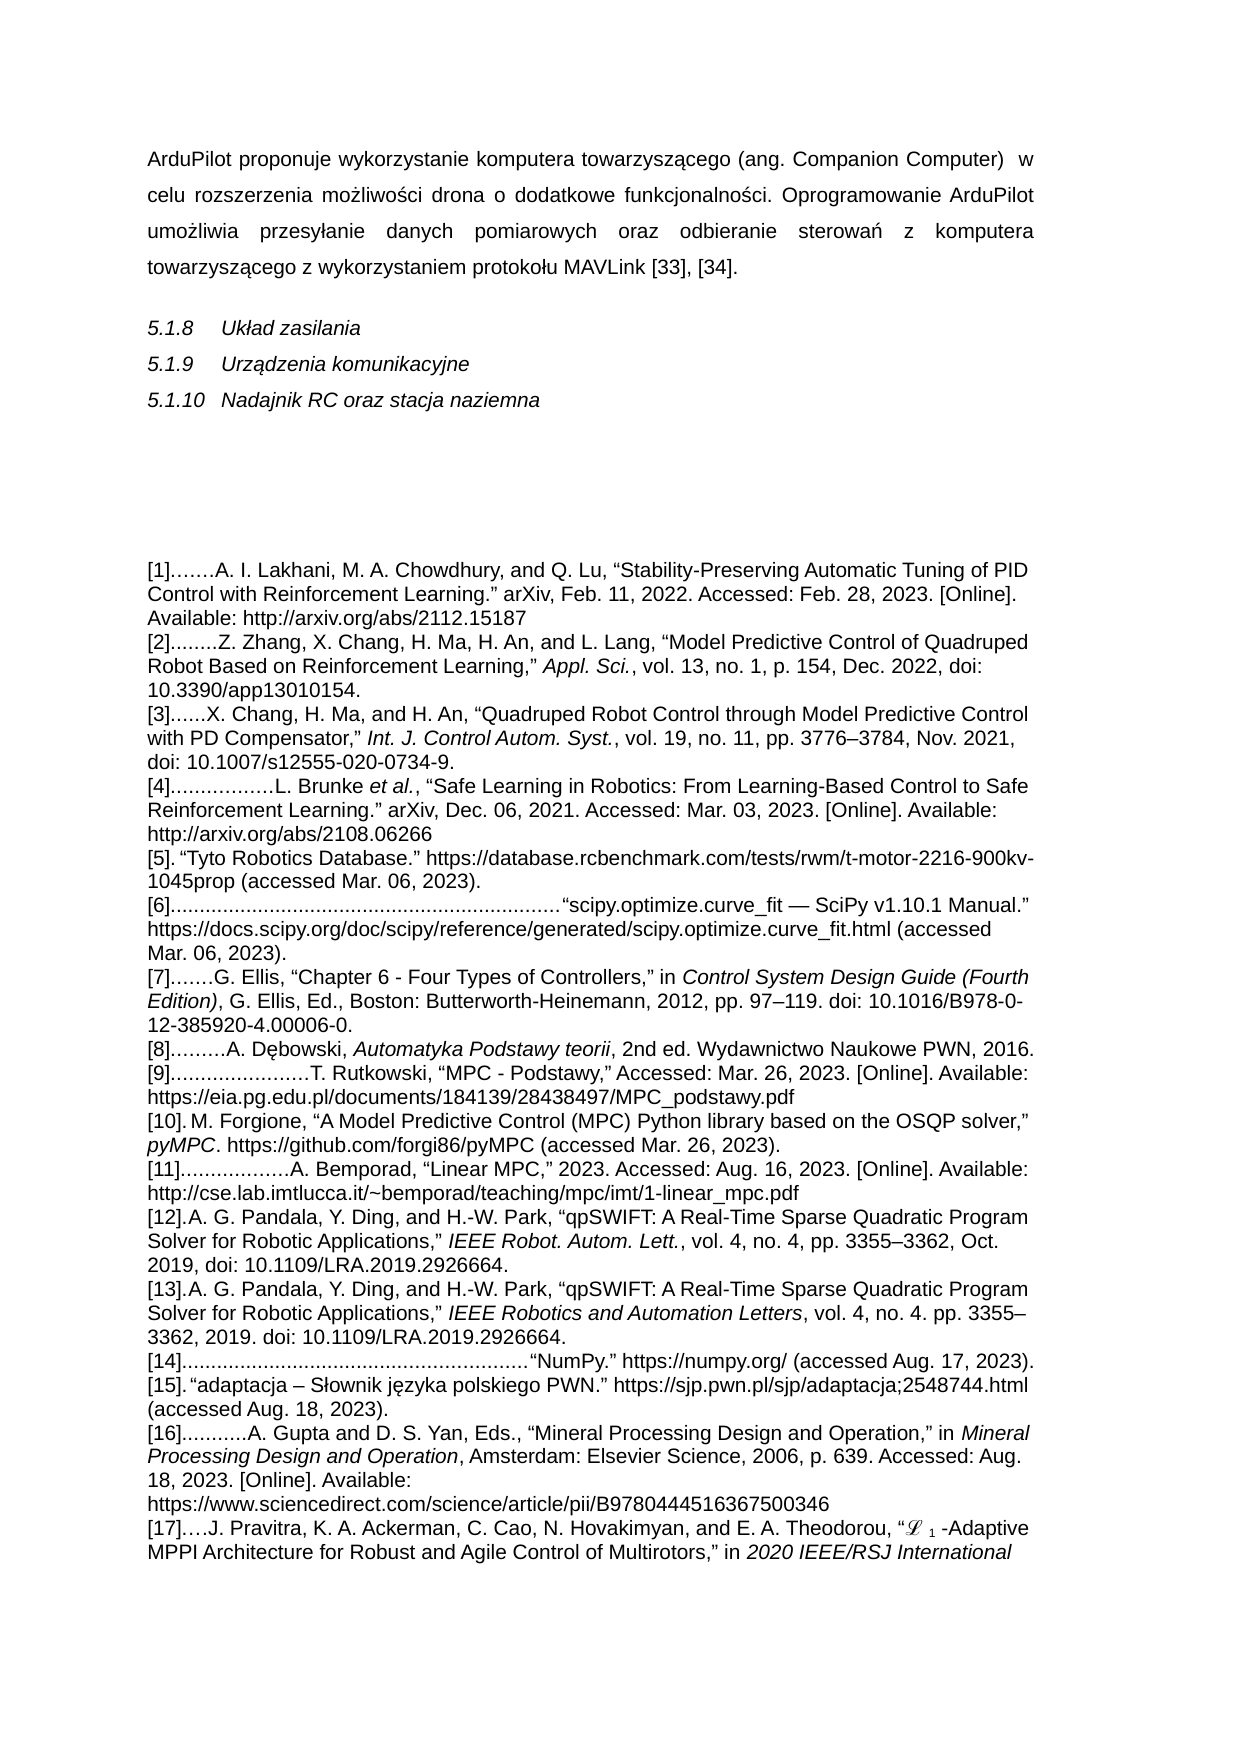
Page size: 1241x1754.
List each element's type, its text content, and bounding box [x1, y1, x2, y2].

text [8] A. Dębowski, Automatyka Podstawy teorii, 2nd ed. Wydawnictwo Naukowe PWN, 2016. [147, 1037, 1035, 1061]
text [15] “adaptacja – Słownik języka polskiego PWN.” https://sjp.pwn.pl/sjp/adaptacja;2548744.html (accessed Aug. 18, 2023). [147, 1372, 1035, 1420]
subtitle Nadajnik RC oraz stacja naziemna [147, 388, 1035, 412]
text ArduPilot proponuje wykorzystanie komputera towarzyszącego (ang. Companion Computer) w celu rozszerzenia możliwości drona o dodatkowe funkcjonalności. Oprogramowanie ArduPilot umożliwia przesyłanie danych pomiarowych oraz odbieranie sterowań z komputera towarzyszącego z wykorzystaniem protokołu MAVLink [33], [34]. [147, 147, 1035, 279]
text [1] A. I. Lakhani, M. A. Chowdhury, and Q. Lu, “Stability-Preserving Automatic Tuning of PID Control with Reinforcement Learning.” arXiv, Feb. 11, 2022. Accessed: Feb. 28, 2023. [Online]. Available: http://arxiv.org/abs/2112.15187 [147, 558, 1035, 630]
text [12] A. G. Pandala, Y. Ding, and H.-W. Park, “qpSWIFT: A Real-Time Sparse Quadratic Program Solver for Robotic Applications,” IEEE Robot. Autom. Lett., vol. 4, no. 4, pp. 3355–3362, Oct. 2019, doi: 10.1109/LRA.2019.2926664. [147, 1205, 1035, 1277]
text [2] Z. Zhang, X. Chang, H. Ma, H. An, and L. Lang, “Model Predictive Control of Quadruped Robot Based on Reinforcement Learning,” Appl. Sci., vol. 13, no. 1, p. 154, Dec. 2022, doi: 10.3390/app13010154. [147, 630, 1035, 702]
text [17] J. Pravitra, K. A. Ackerman, C. Cao, N. Hovakimyan, and E. A. Theodorou, “ℒ 1 -Adaptive MPPI Architecture for Robust and Agile Control of Multirotors,” in 2020 IEEE/RSJ International [147, 1516, 1035, 1564]
text [11] A. Bemporad, “Linear MPC,” 2023. Accessed: Aug. 16, 2023. [Online]. Available: http://cse.lab.imtlucca.it/~bemporad/teaching/mpc/imt/1-linear_mpc.pdf [147, 1157, 1035, 1205]
text [4] L. Brunke et al., “Safe Learning in Robotics: From Learning-Based Control to Safe Reinforcement Learning.” arXiv, Dec. 06, 2021. Accessed: Mar. 03, 2023. [Online]. Available: http://arxiv.org/abs/2108.06266 [147, 773, 1035, 845]
text [3] X. Chang, H. Ma, and H. An, “Quadruped Robot Control through Model Predictive Control with PD Compensator,” Int. J. Control Autom. Syst., vol. 19, no. 11, pp. 3776–3784, Nov. 2021, doi: 10.1007/s12555-020-0734-9. [147, 702, 1035, 773]
text [9] T. Rutkowski, “MPC - Podstawy,” Accessed: Mar. 26, 2023. [Online]. Available: https://eia.pg.edu.pl/documents/184139/28438497/MPC_podstawy.pdf [147, 1061, 1035, 1109]
text [6] “scipy.optimize.curve_fit — SciPy v1.10.1 Manual.” https://docs.scipy.org/doc/scipy/reference/generated/scipy.optimize.curve_fit.html (accessed Mar. 06, 2023). [147, 893, 1035, 965]
text [14] “NumPy.” https://numpy.org/ (accessed Aug. 17, 2023). [147, 1348, 1035, 1372]
subtitle Układ zasilania [147, 316, 1035, 340]
text [16] A. Gupta and D. S. Yan, Eds., “Mineral Processing Design and Operation,” in Mineral Processing Design and Operation, Amsterdam: Elsevier Science, 2006, p. 639. Accessed: Aug. 18, 2023. [Online]. Available: https://www.sciencedirect.com/science/article/pii/B9780444516367500346 [147, 1420, 1035, 1516]
text [10] M. Forgione, “A Model Predictive Control (MPC) Python library based on the OSQP solver,” pyMPC. https://github.com/forgi86/pyMPC (accessed Mar. 26, 2023). [147, 1109, 1035, 1157]
subtitle Urządzenia komunikacyjne [147, 352, 1035, 376]
text [13] A. G. Pandala, Y. Ding, and H.-W. Park, “qpSWIFT: A Real-Time Sparse Quadratic Program Solver for Robotic Applications,” IEEE Robotics and Automation Letters, vol. 4, no. 4. pp. 3355–3362, 2019. doi: 10.1109/LRA.2019.2926664. [147, 1277, 1035, 1348]
text [7] G. Ellis, “Chapter 6 - Four Types of Controllers,” in Control System Design Guide (Fourth Edition), G. Ellis, Ed., Boston: Butterworth-Heinemann, 2012, pp. 97–119. doi: 10.1016/B978-0-12-385920-4.00006-0. [147, 965, 1035, 1037]
text [5] “Tyto Robotics Database.” https://database.rcbenchmark.com/tests/rwm/t-motor-2216-900kv-1045prop (accessed Mar. 06, 2023). [147, 845, 1035, 893]
